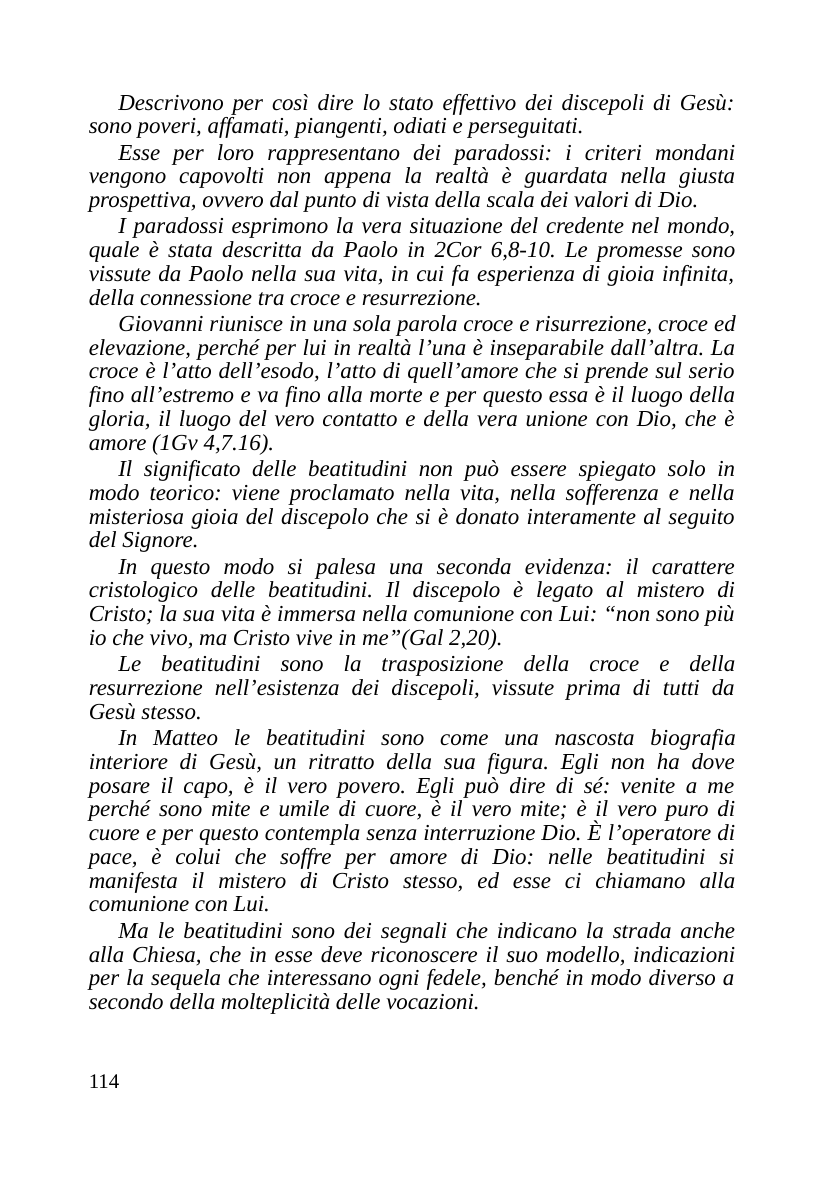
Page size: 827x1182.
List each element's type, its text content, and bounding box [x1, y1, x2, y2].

text Esse per loro rappresentano dei paradossi: i criteri mondani vengono capovolti non appena la realtà è guardata nella giusta prospettiva, ovvero dal punto di vista della scala dei valori di Dio. [88, 139, 738, 212]
text Giovanni riunisce in una sola parola croce e risurrezione, croce ed elevazione, perché per lui in realtà l’una è inseparabile dall’altra. La croce è l’atto dell’esodo, l’atto di quell’amore che si prende sul serio fino all’estremo e va fino alla morte e per questo essa è il luogo della gloria, il luogo del vero contatto e della vera unione con Dio, che è amore (1Gv 4,7.16). [88, 310, 738, 455]
text Ma le beatitudini sono dei segnali che indicano la strada anche alla Chiesa, che in esse deve riconoscere il suo modello, indicazioni per la sequela che interessano ogni fedele, benché in modo diverso a secondo della molteplicità delle vocazioni. [88, 917, 738, 1014]
text In Matteo le beatitudini sono come una nascosta biografia interiore di Gesù, un ritratto della sua figura. Egli non ha dove posare il capo, è il vero povero. Egli può dire di sé: venite a me perché sono mite e umile di cuore, è il vero mite; è il vero puro di cuore e per questo contempla senza interruzione Dio. È l’operatore di pace, è colui che soffre per amore di Dio: nelle beatitudini si manifesta il mistero di Cristo stesso, ed esse ci chiamano alla comunione con Lui. [88, 724, 738, 917]
text I paradossi esprimono la vera situazione del credente nel mondo, quale è stata descritta da Paolo in 2Cor 6,8-10. Le promesse sono vissute da Paolo nella sua vita, in cui fa esperienza di gioia infinita, della connessione tra croce e resurrezione. [88, 212, 738, 310]
text In questo modo si palesa una seconda evidenza: il carattere cristologico delle beatitudini. Il discepolo è legato al mistero di Cristo; la sua vita è immersa nella comunione con Lui: “non sono più io che vivo, ma Cristo vive in me”(Gal 2,20). [88, 553, 738, 650]
text Il significato delle beatitudini non può essere spiegato solo in modo teorico: viene proclamato nella vita, nella sofferenza e nella misteriosa gioia del discepolo che si è donato interamente al seguito del Signore. [88, 455, 738, 553]
text Le beatitudini sono la trasposizione della croce e della resurrezione nell’esistenza dei discepoli, vissute prima di tutti da Gesù stesso. [88, 650, 738, 724]
text Descrivono per così dire lo stato effettivo dei discepoli di Gesù: sono poveri, affamati, piangenti, odiati e perseguitati. [88, 88, 738, 139]
